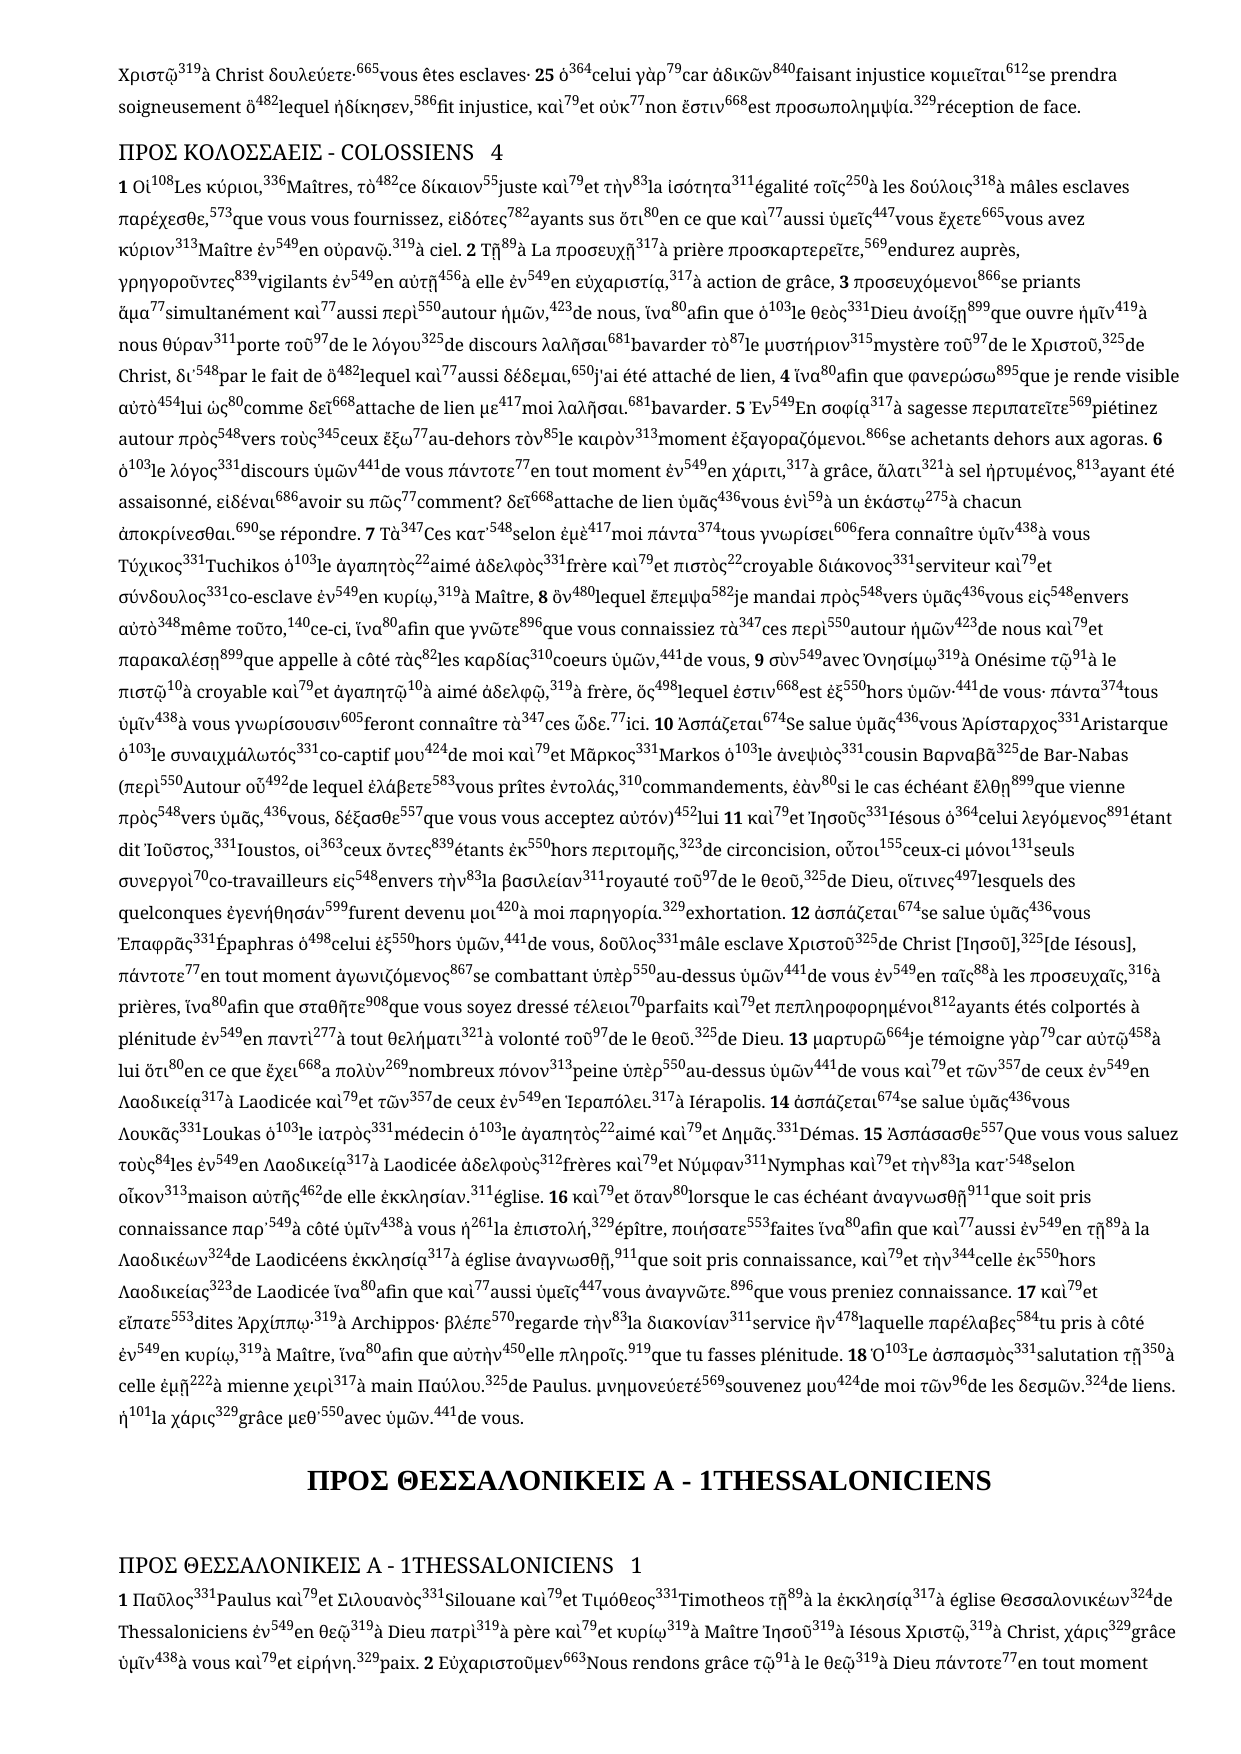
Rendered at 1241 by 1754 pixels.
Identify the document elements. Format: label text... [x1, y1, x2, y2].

text 1 Οἱ108Les κύριοι,336Maîtres, τὸ482ce δίκαιον55juste καὶ79et τὴν83la ἰσότητα311égalité τοῖς250à les δούλοις318à mâles esclaves παρέχεσθε,573que vous vous fournissez, εἰδότες782ayants sus ὅτι80en ce que καὶ77aussi ὑμεῖς447vous ἔχετε665vous avez κύριον313Maître ἐν549en οὐρανῷ.319à ciel. 2 Τῇ89à La προσευχῇ317à prière προσκαρτερεῖτε,569endurez auprès, γρηγοροῦντες839vigilants ἐν549en αὐτῇ456à elle ἐν549en εὐχαριστίᾳ,317à action de grâce, 3 προσευχόμενοι866se priants ἅμα77simultanément καὶ77aussi περὶ550autour ἡμῶν,423de nous, ἵνα80afin que ὁ103le θεὸς331Dieu ἀνοίξῃ899que ouvre ἡμῖν419à nous θύραν311porte τοῦ97de le λόγου325de discours λαλῆσαι681bavarder τὸ87le μυστήριον315mystère τοῦ97de le Χριστοῦ,325de Christ, δι᾽548par le fait de ὃ482lequel καὶ77aussi δέδεμαι,650j'ai été attaché de lien, 4 ἵνα80afin que φανερώσω895que je rende visible αὐτὸ454lui ὡς80comme δεῖ668attache de lien με417moi λαλῆσαι.681bavarder. 5 Ἐν549En σοφίᾳ317à sagesse περιπατεῖτε569piétinez autour πρὸς548vers τοὺς345ceux ἔξω77au-dehors τὸν85le καιρὸν313moment ἐξαγοραζόμενοι.866se achetants dehors aux agoras. 6 ὁ103le λόγος331discours ὑμῶν441de vous πάντοτε77en tout moment ἐν549en χάριτι,317à grâce, ἅλατι321à sel ἠρτυμένος,813ayant été assaisonné, εἰδέναι686avoir su πῶς77comment? δεῖ668attache de lien ὑμᾶς436vous ἑνὶ59à un ἑκάστῳ275à chacun ἀποκρίνεσθαι.690se répondre. 7 Τὰ347Ces κατ᾽548selon ἐμὲ417moi πάντα374tous γνωρίσει606fera connaître ὑμῖν438à vous Τύχικος331Tuchikos ὁ103le ἀγαπητὸς22aimé ἀδελφὸς331frère καὶ79et πιστὸς22croyable διάκονος331serviteur καὶ79et σύνδουλος331co-esclave ἐν549en κυρίῳ,319à Maître, 8 ὃν480lequel ἔπεμψα582je mandai πρὸς548vers ὑμᾶς436vous εἰς548envers αὐτὸ348même τοῦτο,140ce-ci, ἵνα80afin que γνῶτε896que vous connaissiez τὰ347ces περὶ550autour ἡμῶν423de nous καὶ79et παρακαλέσῃ899que appelle à côté τὰς82les καρδίας310coeurs ὑμῶν,441de vous, 9 σὺν549avec Ὀνησίμῳ319à Onésime τῷ91à le πιστῷ10à croyable καὶ79et ἀγαπητῷ10à aimé ἀδελφῷ,319à frère, ὅς498lequel ἐστιν668est ἐξ550hors ὑμῶν·441de vous· πάντα374tous ὑμῖν438à vous γνωρίσουσιν605feront connaître τὰ347ces ὧδε.77ici. 10 Ἀσπάζεται674Se salue ὑμᾶς436vous Ἀρίσταρχος331Aristarque ὁ103le συναιχμάλωτός331co-captif μου424de moi καὶ79et Μᾶρκος331Markos ὁ103le ἀνεψιὸς331cousin Βαρναβᾶ325de Bar-Nabas (περὶ550Autour οὗ492de lequel ἐλάβετε583vous prîtes ἐντολάς,310commandements, ἐὰν80si le cas échéant ἔλθῃ899que vienne πρὸς548vers ὑμᾶς,436vous, δέξασθε557que vous vous acceptez αὐτόν)452lui 11 καὶ79et Ἰησοῦς331Iésous ὁ364celui λεγόμενος891étant dit Ἰοῦστος,331Ioustos, οἱ363ceux ὄντες839étants ἐκ550hors περιτομῆς,323de circoncision, οὗτοι155ceux-ci μόνοι131seuls συνεργοὶ70co-travailleurs εἰς548envers τὴν83la βασιλείαν311royauté τοῦ97de le θεοῦ,325de Dieu, οἵτινες497lesquels des quelconques ἐγενήθησάν599furent devenu μοι420à moi παρηγορία.329exhortation. 12 ἀσπάζεται674se salue ὑμᾶς436vous Ἐπαφρᾶς331Épaphras ὁ498celui ἐξ550hors ὑμῶν,441de vous, δοῦλος331mâle esclave Χριστοῦ325de Christ [Ἰησοῦ],325[de Iésous], πάντοτε77en tout moment ἀγωνιζόμενος867se combattant ὑπὲρ550au-dessus ὑμῶν441de vous ἐν549en ταῖς88à les προσευχαῖς,316à prières, ἵνα80afin que σταθῆτε908que vous soyez dressé τέλειοι70parfaits καὶ79et πεπληροφορημένοι812ayants étés colportés à plénitude ἐν549en παντὶ277à tout θελήματι321à volonté τοῦ97de le θεοῦ.325de Dieu. 13 μαρτυρῶ664je témoigne γὰρ79car αὐτῷ458à lui ὅτι80en ce que ἔχει668a πολὺν269nombreux πόνον313peine ὑπὲρ550au-dessus ὑμῶν441de vous καὶ79et τῶν357de ceux ἐν549en Λαοδικείᾳ317à Laodicée καὶ79et τῶν357de ceux ἐν549en Ἱεραπόλει.317à Iérapolis. 14 ἀσπάζεται674se salue ὑμᾶς436vous Λουκᾶς331Loukas ὁ103le ἰατρὸς331médecin ὁ103le ἀγαπητὸς22aimé καὶ79et Δημᾶς.331Démas. 15 Ἀσπάσασθε557Que vous vous saluez τοὺς84les ἐν549en Λαοδικείᾳ317à Laodicée ἀδελφοὺς312frères καὶ79et Νύμφαν311Nymphas καὶ79et τὴν83la κατ᾽548selon οἶκον313maison αὐτῆς462de elle ἐκκλησίαν.311église. 16 καὶ79et ὅταν80lorsque le cas échéant ἀναγνωσθῇ911que soit pris connaissance παρ᾽549à côté ὑμῖν438à vous ἡ261la ἐπιστολή,329épître, ποιήσατε553faites ἵνα80afin que καὶ77aussi ἐν549en τῇ89à la Λαοδικέων324de Laodicéens ἐκκλησίᾳ317à église ἀναγνωσθῇ,911que soit pris connaissance, καὶ79et τὴν344celle ἐκ550hors Λαοδικείας323de Laodicée ἵνα80afin que καὶ77aussi ὑμεῖς447vous ἀναγνῶτε.896que vous preniez connaissance. 17 καὶ79et εἴπατε553dites Ἀρχίππῳ·319à Archippos· βλέπε570regarde τὴν83la διακονίαν311service ἣν478laquelle παρέλαβες584tu pris à côté ἐν549en κυρίῳ,319à Maître, ἵνα80afin que αὐτὴν450elle πληροῖς.919que tu fasses plénitude. 18 Ὁ103Le ἀσπασμὸς331salutation τῇ350à celle ἐμῇ222à mienne χειρὶ317à main Παύλου.325de Paulus. μνημονεύετέ569souvenez μου424de moi τῶν96de les δεσμῶν.324de liens. ἡ101la χάρις329grâce μεθ᾽550avec ὑμῶν.441de vous. [118, 171, 1181, 1429]
text 1 Παῦλος331Paulus καὶ79et Σιλουανὸς331Silouane καὶ79et Τιμόθεος331Timotheos τῇ89à la ἐκκλησίᾳ317à église Θεσσαλονικέων324de Thessaloniciens ἐν549en θεῷ319à Dieu πατρὶ319à père καὶ79et κυρίῳ319à Maître Ἰησοῦ319à Iésous Χριστῷ,319à Christ, χάρις329grâce ὑμῖν438à vous καὶ79et εἰρήνη.329paix. 2 Εὐχαριστοῦμεν663Nous rendons grâce τῷ91à le θεῷ319à Dieu πάντοτε77en tout moment περὶ550autour πάντων383de tous ὑμῶν441de vous μνείαν311mémoration ποιούμενοι866se faisants ἐπὶ550sur τῶν94de les προσευχῶν322de prières ἡμῶν,423de nous, ἀδιαλείπτως77incessamment 3 μνημονεύοντες839souvenants ὑμῶν441de vous τοῦ99de le ἔργου327de travail τῆς95de la πίστεως323de croyance καὶ79et τοῦ97de le κόπου325de frappement τῆς95de la ἀγάπης323de amour καὶ79et τῆς95de la ὑπομονῆς323de résistance τῆς95de la ἐλπίδος323de espérance τοῦ97de le κυρίου325de Maître ἡμῶν423de nous Ἰησοῦ325de Iésous Χριστοῦ325de Christ ἔμπροσθεν552en devers τοῦ97de le θεοῦ325de Dieu καὶ79et πατρὸς325de père ἡμῶν,423de nous, 4 εἰδότες,782ayants sus, ἀδελφοὶ336frères ἠγαπημένοι817ayants étés aimés ὑπὸ550sous [τοῦ]97[de le] θεοῦ,325de Dieu, τὴν83la ἐκλογὴν311élection ὑμῶν,441de vous, 5 ὅτι80en ce que τὸ105le εὐαγγέλιον333évangile ἡμῶν423de nous οὐκ77non ἐγενήθη600fut devenu εἰς548envers ὑμᾶς436vous ἐν549en λόγῳ319à discours μόνον77seulement ἀλλὰ79mais καὶ77aussi ἐν549en δυνάμει317à puissance καὶ79et ἐν549en πνεύματι321à souffle ἁγίῳ12à saint καὶ79et [ἐν]549[en] πληροφορίᾳ317à colportée plénitude πολλῇ,273à nombreuse, καθὼς77de haut en bas comme οἴδατε639vous avez su οἷοι497tels que ἐγενήθημεν595nous fûmes devenu [ἐν]549[en] ὑμῖν438à vous δι᾽548par le fait de ὑμᾶς.436vous. 6 Καὶ79Et ὑμεῖς447vous μιμηταὶ330mimes ἡμῶν423de nous ἐγενήθητε597vous fûtes devenu καὶ79et τοῦ97de le κυρίου,325de Maître, δεξάμενοι739se ayants acceptés τὸν85le λόγον313discours ἐν549en θλίψει317à oppression πολλῇ273à nombreuse μετὰ550avec χαρᾶς323de joie πνεύματος327de souffle ἁγίου,18de saint, 7 ὥστε80de sorte que γενέσθαι682se devenir ὑμᾶς436vous τύπον313modèle frappé πᾶσιν377à tous τοῖς351à ceux πιστεύουσιν827à croyants ἐν549en τῇ89à la Μακεδονίᾳ317à Macédoine καὶ79et ἐν549en τῇ89à la Ἀχαΐᾳ.317à Achaïe. 8 ἀφ᾽550au loin ὑμῶν441de vous γὰρ79car ἐξήχηται654a été résonné au-dehors ὁ103le λόγος331discours τοῦ97de le κυρίου325de Maître οὐ77non μόνον77seulement ἐν549en τῇ89à la Μακεδονίᾳ317à Macédoine καὶ79et [ἐν549[en τῇ]89à la] Ἀχαΐᾳ,317à Achaïe, ἀλλ᾽79mais ἐν549en παντὶ275à tout τόπῳ319à lieu ἡ101la πίστις329croyance ὑμῶν441de vous ἡ362celle πρὸς548vers τὸν85le θεὸν313Dieu ἐξελήλυθεν,642a sorti, ὥστε80de sorte que μὴ77ne pas χρείαν311besoin ἔχειν689avoir ἡμᾶς416nous λαλεῖν689bavarder τι.375un quelconque. 9 αὐτοὶ468eux γὰρ79car περὶ550autour ἡμῶν423de nous ἀπαγγέλλουσιν667rapportent annonce ὁποίαν293quelle que εἴσοδον311entrée de chemin ἔσχομεν581nous eûmes πρὸς548vers ὑμᾶς,436vous, καὶ79et πῶς80comment? ἐπεστρέψατε583vous tournâtes sur πρὸς548vers τὸν85le θεὸν313Dieu ἀπὸ550au loin τῶν98de les εἰδώλων326de idoles δουλεύειν689être esclave θεῷ319à Dieu ζῶντι828à vivant καὶ79et ἀληθινῷ59à véritable 10 καὶ79et ἀναμένειν689attendre de bas en haut τὸν85le υἱὸν313fils αὐτοῦ464de lui ἐκ550hors τῶν96de les οὐρανῶν,324de cieux, ὃν480lequel ἤγειρεν586éveilla ἐκ550hors [τῶν]96[de les] νεκρῶν,64de morts, Ἰησοῦν313Iésous τὸν346celui ῥυόμενον849se délivrant ἡμᾶς416nous ἐκ550hors τῆς95de la ὀργῆς323de colère τῆς356de celle ἐρχομένης.859de se venante. [118, 1584, 1181, 1675]
text ΠΡΟΣ ΘΕΣΣΑΛΟΝΙΚΕΙΣ Α - 1THESSALONICIENS 1 [118, 1550, 1181, 1580]
text ΠΡΟΣ ΚΟΛΟΣΣΑΕΙΣ - COLOSSIENS 4 [118, 137, 1181, 167]
subtitle ΠΡΟΣ ΘΕΣΣΑΛΟΝΙΚΕΙΣ Α - 1THESSALONICIENS [118, 1463, 1181, 1496]
